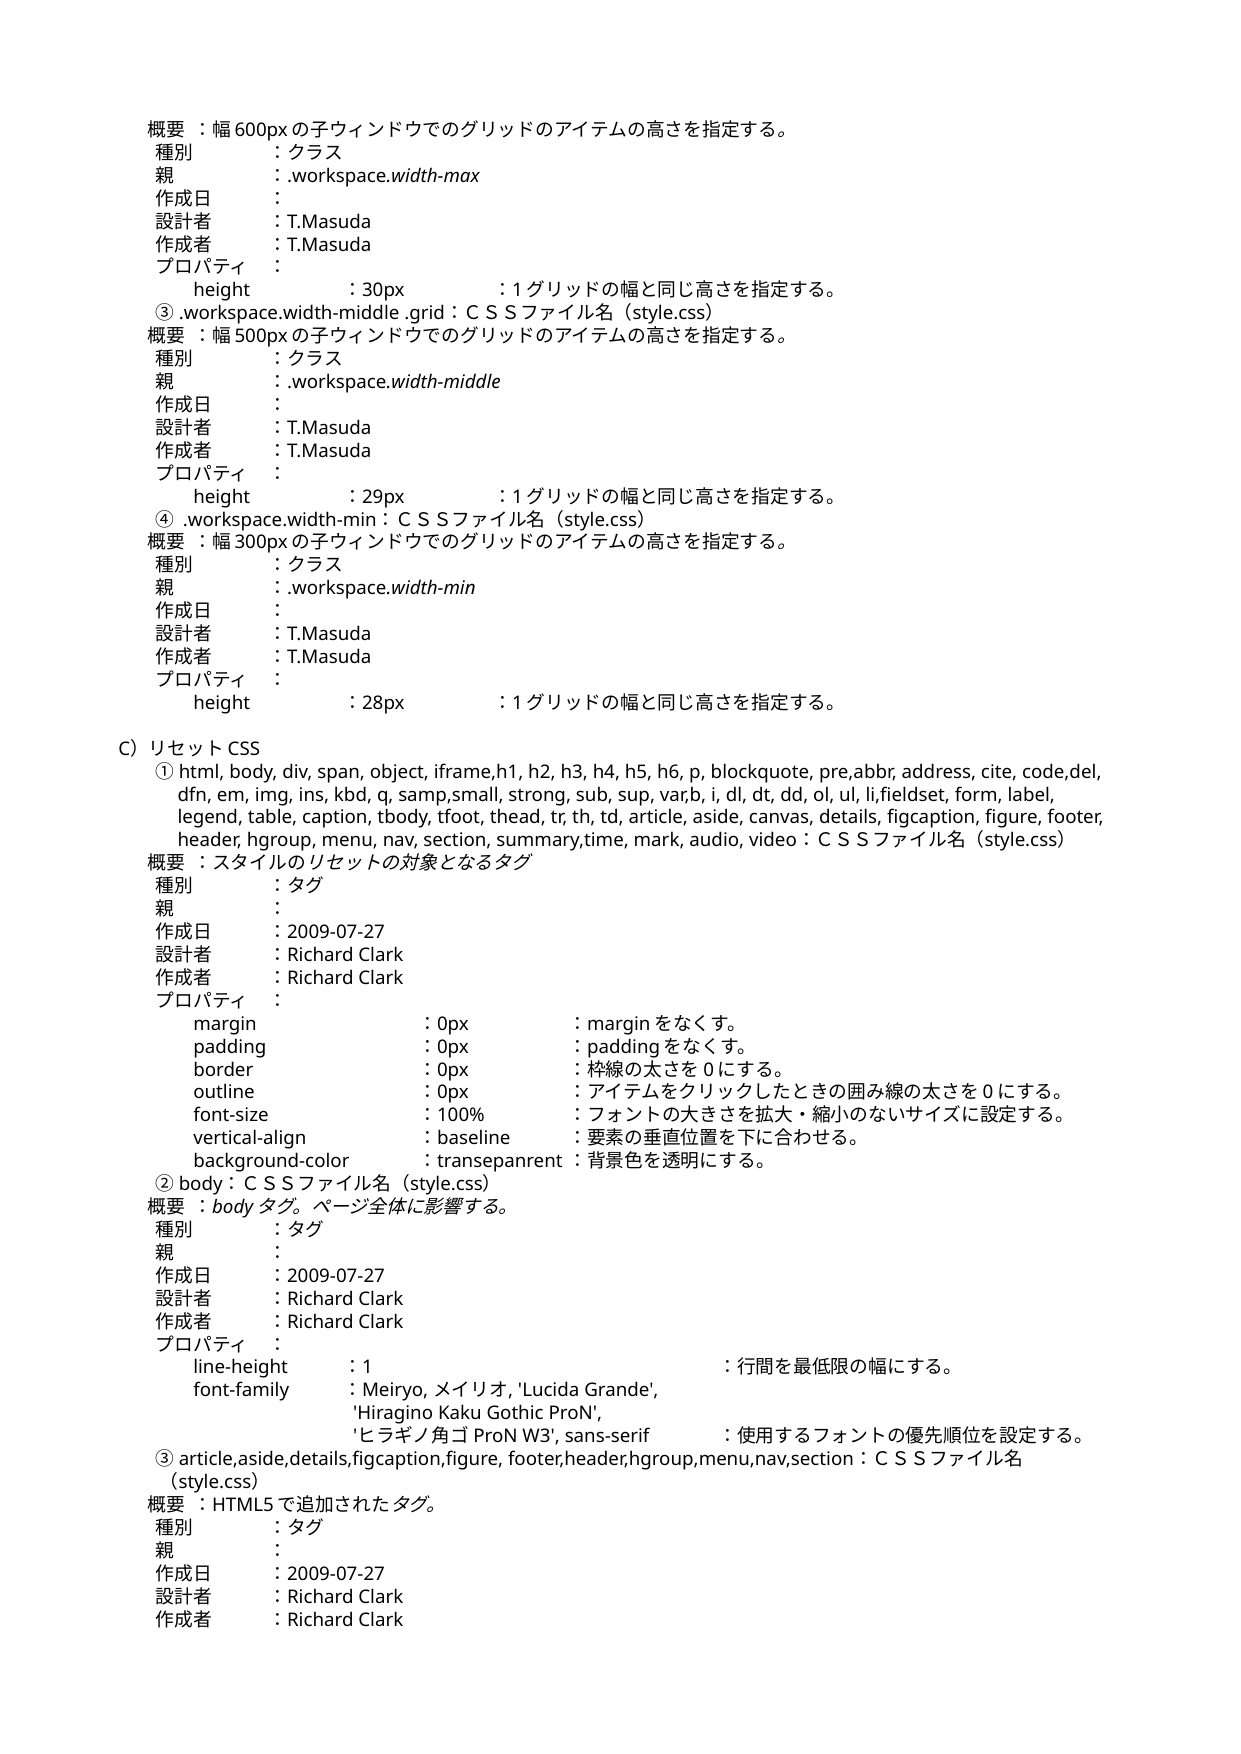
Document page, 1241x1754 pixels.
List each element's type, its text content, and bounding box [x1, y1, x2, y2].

text C）リセットCSS [118, 737, 1122, 760]
text 設計者 ：Richard Clark [118, 1287, 1122, 1310]
text 作成者 ：Richard Clark [118, 1310, 1122, 1333]
text プロパティ ： [118, 462, 1122, 485]
text 親 ： [118, 897, 1122, 920]
text プロパティ ： [118, 668, 1122, 691]
text font-size ：100% ：フォントの大きさを拡大・縮小のないサイズに設定する。 [118, 1103, 1122, 1126]
text 作成日 ： [118, 393, 1122, 416]
text font-family ：Meiryo, メイリオ, 'Lucida Grande', [118, 1378, 1122, 1401]
text vertical-align ：baseline ：要素の垂直位置を下に合わせる。 [118, 1126, 1122, 1149]
text 概要 ：幅500pxの子ウィンドウでのグリッドのアイテムの高さを指定する。 [118, 324, 1122, 347]
text ② body：ＣＳＳファイル名（style.css） [118, 1172, 1122, 1195]
text 設計者 ：T.Masuda [118, 622, 1122, 645]
text padding ：0px ：paddingをなくす。 [118, 1035, 1122, 1058]
text 種別 ：クラス [118, 553, 1122, 576]
text ③ article,aside,details,figcaption,figure, footer,header,hgroup,menu,nav,section：ＣＳＳファイル名（style.css） [118, 1447, 1122, 1493]
text 種別 ：タグ [118, 874, 1122, 897]
text height ：29px ：1グリッドの幅と同じ高さを指定する。 [118, 485, 1122, 508]
text 親 ： [118, 1539, 1122, 1562]
text 作成日 ：2009-07-27 [118, 1562, 1122, 1585]
text プロパティ ： [118, 256, 1122, 278]
text 概要 ：bodyタグ。ページ全体に影響する。 [118, 1195, 1122, 1218]
text 設計者 ：Richard Clark [118, 943, 1122, 966]
text 親 ：.workspace.width-min [118, 576, 1122, 599]
text 種別 ：クラス [118, 347, 1122, 370]
text 概要 ：幅300pxの子ウィンドウでのグリッドのアイテムの高さを指定する。 [118, 531, 1122, 553]
text 設計者 ：Richard Clark [118, 1585, 1122, 1608]
text line-height ：1 ：行間を最低限の幅にする。 [118, 1356, 1122, 1378]
text 作成日 ：2009-07-27 [118, 920, 1122, 943]
text ③ .workspace.width-middle .grid：ＣＳＳファイル名（style.css） [118, 301, 1122, 324]
text 設計者 ：T.Masuda [118, 210, 1122, 233]
text 'Hiragino Kaku Gothic ProN', [118, 1401, 1122, 1424]
text 作成者 ：T.Masuda [118, 645, 1122, 668]
text 種別 ：タグ [118, 1516, 1122, 1539]
text 概要 ：HTML5で追加されたタグ。 [118, 1493, 1122, 1516]
text 作成日 ： [118, 187, 1122, 210]
text ① html, body, div, span, object, iframe,h1, h2, h3, h4, h5, h6, p, blockquote, pre,abbr, address, cite, code,del, dfn, em, img, ins, kbd, q, samp,small, strong, sub, sup, var,b, i, dl, dt, dd, ol, ul, li,fieldset, form, label, legend, table, caption, tbody, tfoot, thead, tr, th, td, article, aside, canvas, details, figcaption, figure, footer, header, hgroup, menu, nav, section, summary,time, mark, audio, video：ＣＳＳファイル名（style.css） [118, 760, 1122, 851]
text プロパティ ： [118, 1333, 1122, 1356]
text 親 ：.workspace.width-middle [118, 370, 1122, 393]
text 概要 ：スタイルのリセットの対象となるタグ [118, 851, 1122, 874]
text 作成者 ：Richard Clark [118, 1608, 1122, 1631]
text 作成者 ：T.Masuda [118, 439, 1122, 462]
text height ：30px ：1グリッドの幅と同じ高さを指定する。 [118, 278, 1122, 301]
text margin ：0px ：marginをなくす。 [118, 1012, 1122, 1035]
text 種別 ：クラス [118, 141, 1122, 164]
text 親 ： [118, 1241, 1122, 1264]
text height ：28px ：1グリッドの幅と同じ高さを指定する。 [118, 691, 1122, 714]
text 設計者 ：T.Masuda [118, 416, 1122, 439]
text 作成者 ：T.Masuda [118, 233, 1122, 256]
text 種別 ：タグ [118, 1218, 1122, 1241]
text 親 ：.workspace.width-max [118, 164, 1122, 187]
text ④ .workspace.width-min：ＣＳＳファイル名（style.css） [118, 508, 1122, 531]
text 'ヒラギノ角ゴ ProN W3', sans-serif ：使用するフォントの優先順位を設定する。 [118, 1424, 1122, 1447]
text border ：0px ：枠線の太さを0にする。 [118, 1058, 1122, 1081]
text プロパティ ： [118, 989, 1122, 1012]
text 概要 ：幅600pxの子ウィンドウでのグリッドのアイテムの高さを指定する。 [118, 118, 1122, 141]
text background-color ：transepanrent ：背景色を透明にする。 [118, 1149, 1122, 1172]
text 作成日 ：2009-07-27 [118, 1264, 1122, 1287]
text 作成日 ： [118, 599, 1122, 622]
text 作成者 ：Richard Clark [118, 966, 1122, 989]
text outline ：0px ：アイテムをクリックしたときの囲み線の太さを0にする。 [118, 1081, 1122, 1103]
